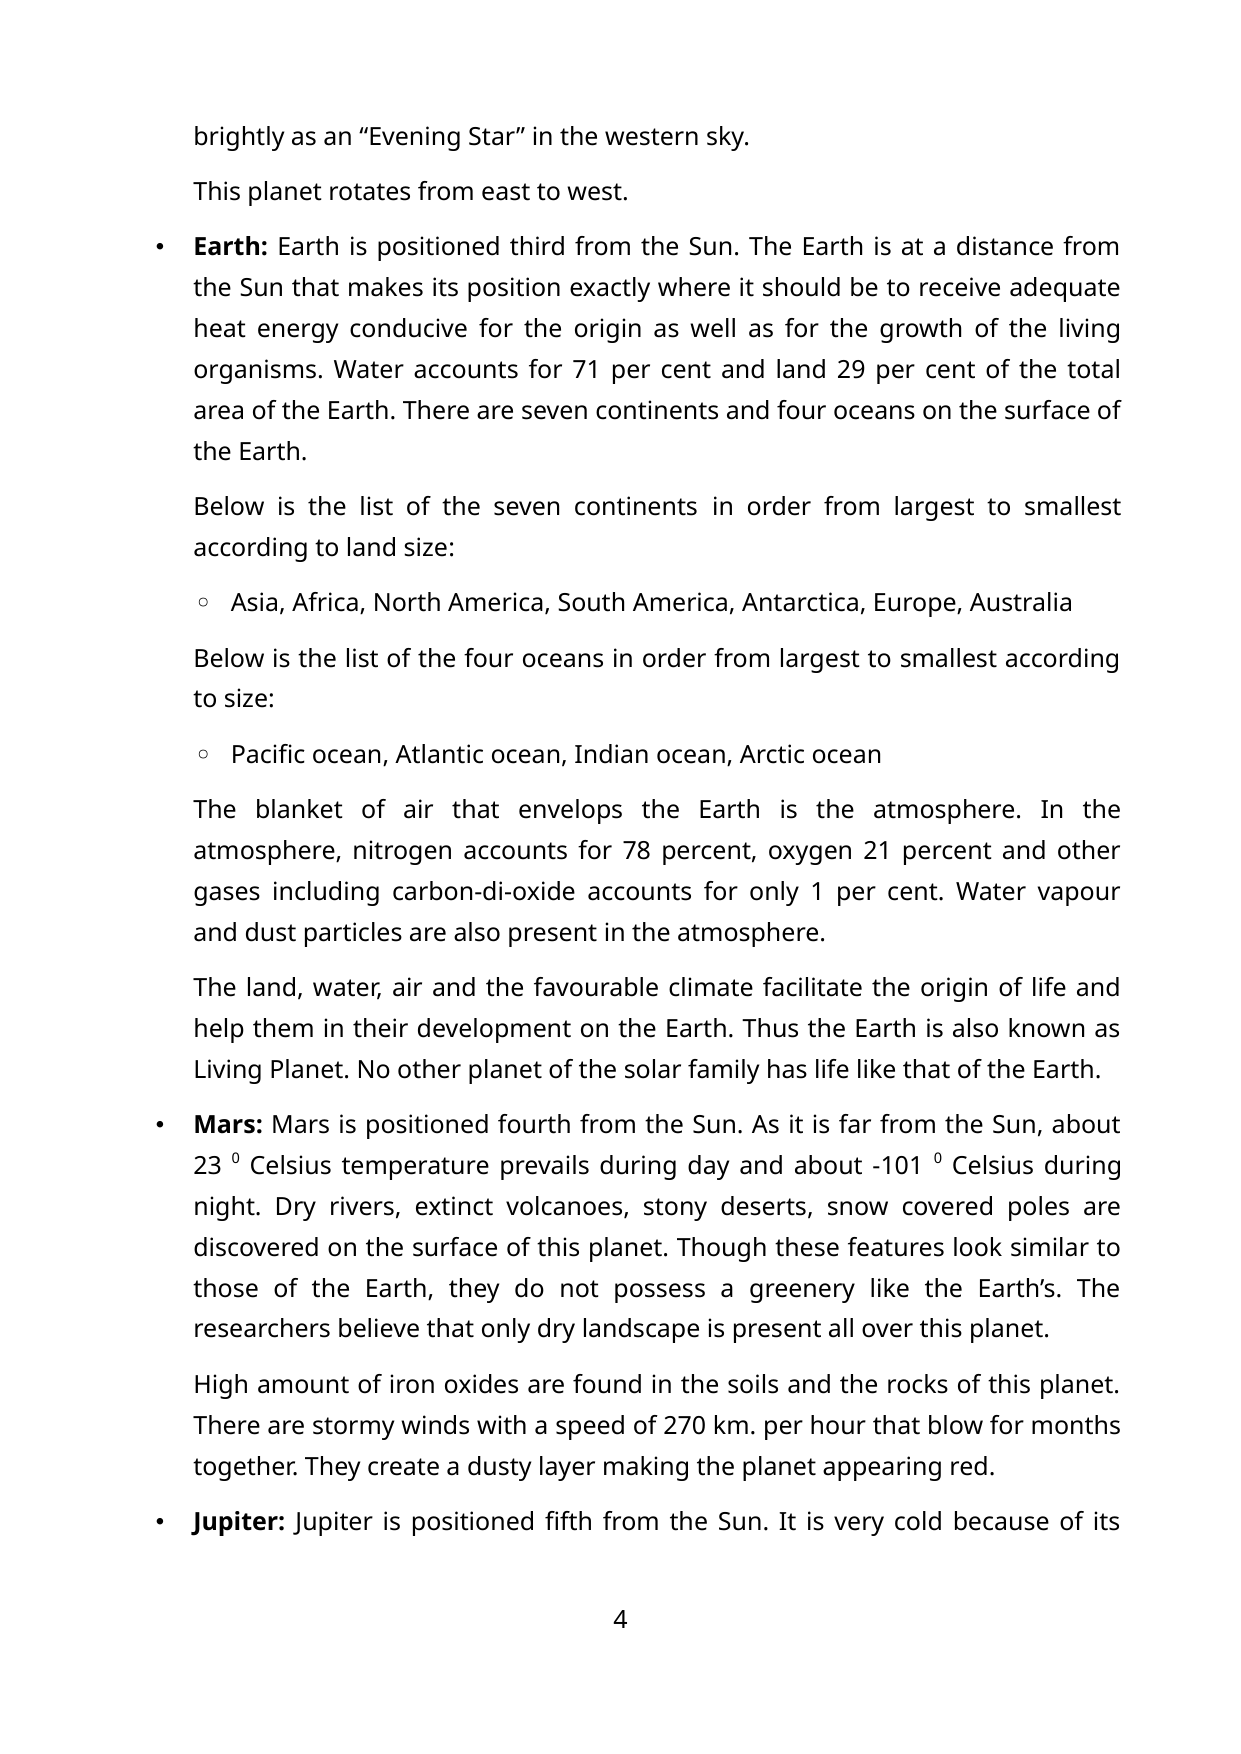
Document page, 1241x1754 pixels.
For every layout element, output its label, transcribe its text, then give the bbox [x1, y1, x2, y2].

list Jupiter: Jupiter is positioned fifth from the Sun. It is very cold because of its [156, 1503, 1122, 1538]
list Below is the list of the seven continents in order from largest to smallest according to land size: [156, 488, 1122, 563]
list Asia, Africa, North America, South America, Antarctica, Europe, Australia [193, 585, 1122, 619]
list Mars: Mars is positioned fourth from the Sun. As it is far from the Sun, about 23 0 Celsius temperature prevails during day and about -101 0 Celsius during night. Dry rivers, extinct volcanoes, stony deserts, snow covered poles are discovered on the surface of this planet. Though these features look similar to those of the Earth, they do not possess a greenery like the Earth’s. The researchers believe that only dry landscape is present all over this planet. [156, 1107, 1122, 1345]
list The land, water, air and the favourable climate facilitate the origin of life and help them in their development on the Earth. Thus the Earth is also known as Living Planet. No other planet of the solar family has life like that of the Earth. [156, 970, 1122, 1086]
list brightly as an “Evening Star” in the western sky. [156, 118, 1122, 152]
list Pacific ocean, Atlantic ocean, Indian ocean, Arctic ocean [193, 736, 1122, 771]
list Earth: Earth is positioned third from the Sun. The Earth is at a distance from the Sun that makes its position exactly where it should be to receive adequate heat energy conducive for the origin as well as for the growth of the living organisms. Water accounts for 71 per cent and land 29 per cent of the total area of the Earth. There are seven continents and four oceans on the surface of the Earth. [156, 229, 1122, 467]
list High amount of iron oxides are found in the soils and the rocks of this planet. There are stormy winds with a speed of 270 km. per hour that blow for months together. They create a dusty layer making the planet appearing red. [156, 1366, 1122, 1482]
list Below is the list of the four oceans in order from largest to smallest according to size: [156, 640, 1122, 715]
list This planet rotates from east to west. [156, 173, 1122, 208]
list The blanket of air that envelops the Earth is the atmosphere. In the atmosphere, nitrogen accounts for 78 percent, oxygen 21 percent and other gases including carbon-di-oxide accounts for only 1 per cent. Water vapour and dust particles are also present in the atmosphere. [156, 792, 1122, 948]
